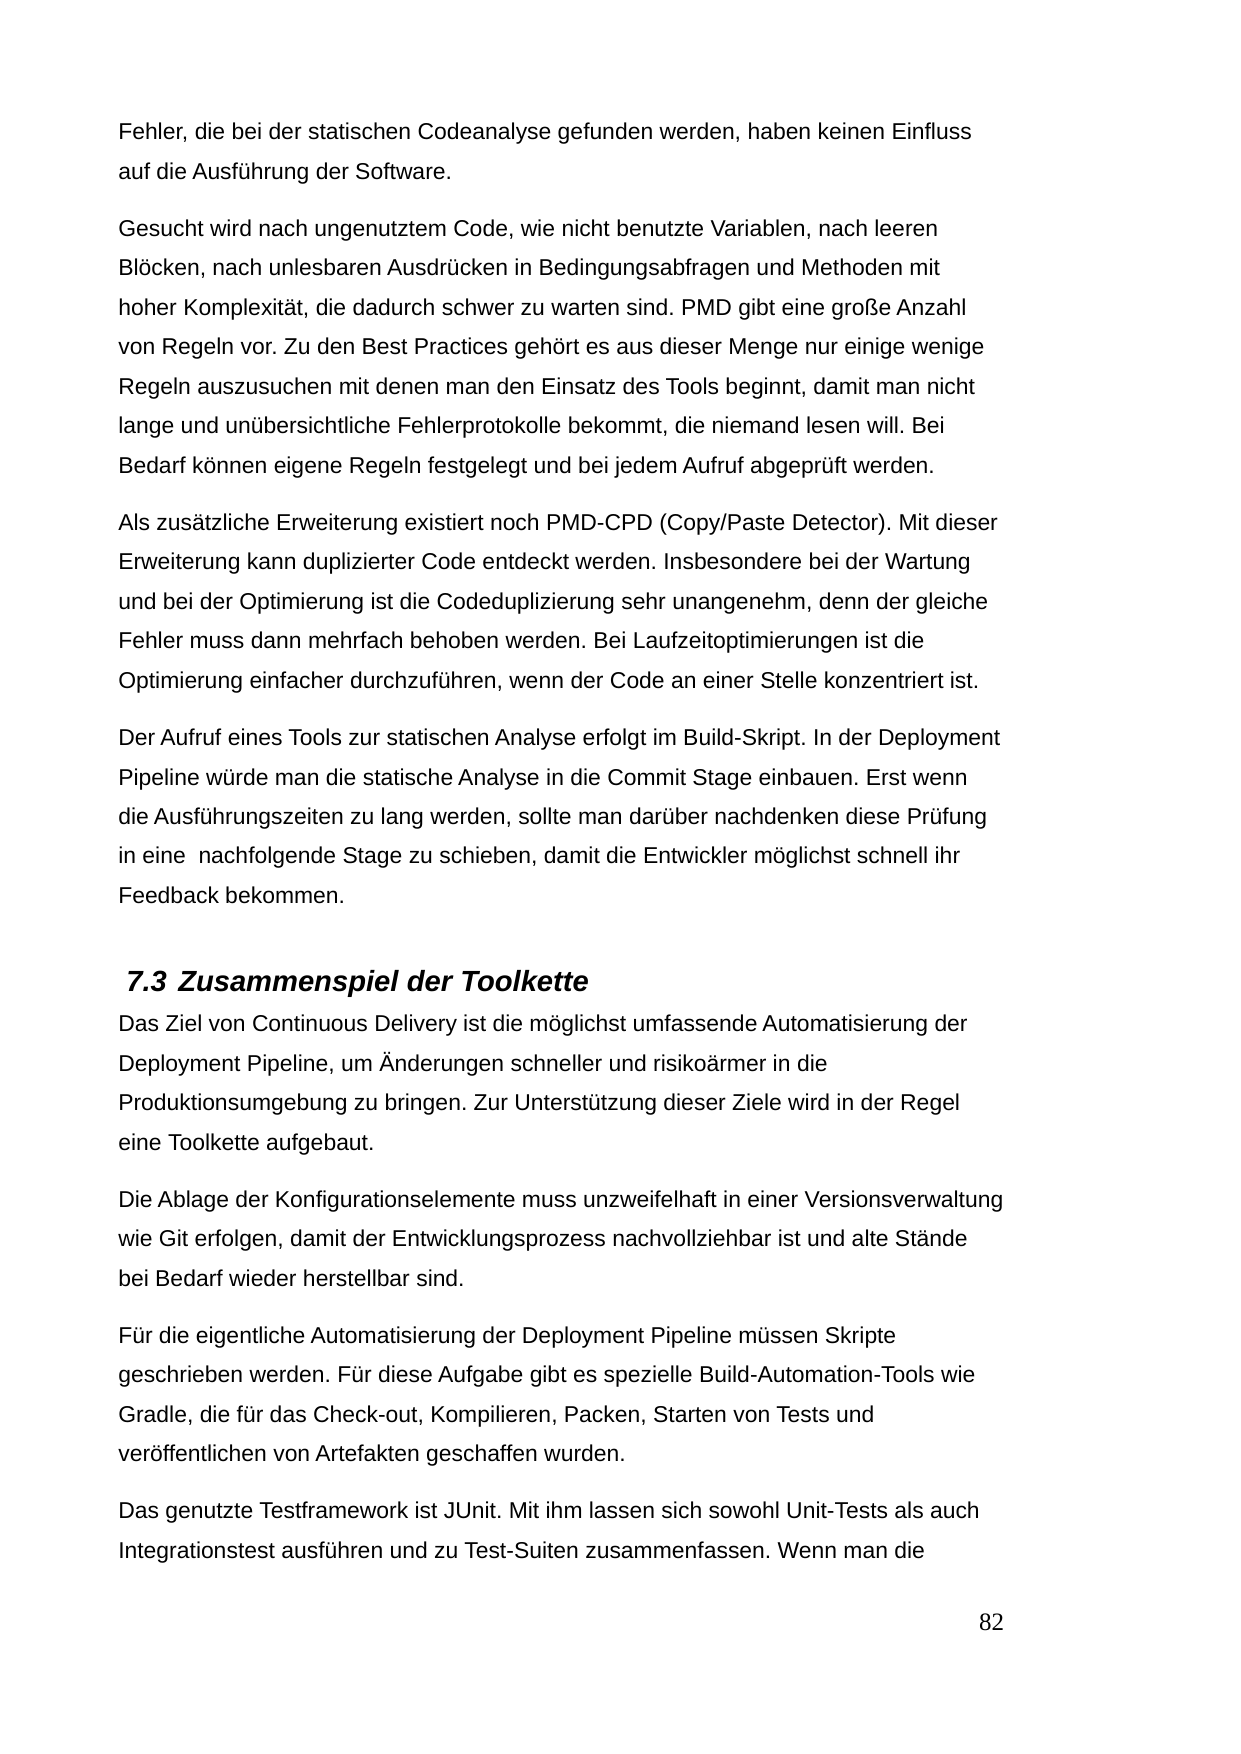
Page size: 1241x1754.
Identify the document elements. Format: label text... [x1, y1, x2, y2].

text Gesucht wird nach ungenutztem Code, wie nicht benutzte Variablen, nach leeren Blöcken, nach unlesbaren Ausdrücken in Bedingungsabfragen und Methoden mit hoher Komplexität, die dadurch schwer zu warten sind. PMD gibt eine große Anzahl von Regeln vor. Zu den Best Practices gehört es aus dieser Menge nur einige wenige Regeln auszusuchen mit denen man den Einsatz des Tools beginnt, damit man nicht lange und unübersichtliche Fehlerprotokolle bekommt, die niemand lesen will. Bei Bedarf können eigene Regeln festgelegt und bei jedem Aufruf abgeprüft werden. [118, 215, 1004, 478]
text Der Aufruf eines Tools zur statischen Analyse erfolgt im Build-Skript. In der Deployment Pipeline würde man die statische Analyse in die Commit Stage einbauen. Erst wenn die Ausführungszeiten zu lang werden, sollte man darüber nachdenken diese Prüfung in eine nachfolgende Stage zu schieben, damit die Entwickler möglichst schnell ihr Feedback bekommen. [118, 724, 1004, 908]
text Das genutzte Testframework ist JUnit. Mit ihm lassen sich sowohl Unit-Tests als auch Integrationstest ausführen und zu Test-Suiten zusammenfassen. Wenn man die [118, 1497, 1004, 1563]
text Als zusätzliche Erweiterung existiert noch PMD-CPD (Copy/Paste Detector). Mit dieser Erweiterung kann duplizierter Code entdeckt werden. Insbesondere bei der Wartung und bei der Optimierung ist die Codeduplizierung sehr unangenehm, denn der gleiche Fehler muss dann mehrfach behoben werden. Bei Laufzeitoptimierungen ist die Optimierung einfacher durchzuführen, wenn der Code an einer Stelle konzentriert ist. [118, 509, 1004, 693]
text Das Ziel von Continuous Delivery ist die möglichst umfassende Automatisierung der Deployment Pipeline, um Änderungen schneller und risikoärmer in die Produktionsumgebung zu bringen. Zur Unterstützung dieser Ziele wird in der Regel eine Toolkette aufgebaut. [118, 1010, 1004, 1155]
subtitle Zusammenspiel der Toolkette [118, 964, 1004, 998]
text Fehler, die bei der statischen Codeanalyse gefunden werden, haben keinen Einfluss auf die Ausführung der Software. [118, 118, 1004, 184]
text Für die eigentliche Automatisierung der Deployment Pipeline müssen Skripte geschrieben werden. Für diese Aufgabe gibt es spezielle Build-Automation-Tools wie Gradle, die für das Check-out, Kompilieren, Packen, Starten von Tests und veröffentlichen von Artefakten geschaffen wurden. [118, 1322, 1004, 1467]
text Die Ablage der Konfigurationselemente muss unzweifelhaft in einer Versionsverwaltung wie Git erfolgen, damit der Entwicklungsprozess nachvollziehbar ist und alte Stände bei Bedarf wieder herstellbar sind. [118, 1186, 1004, 1291]
